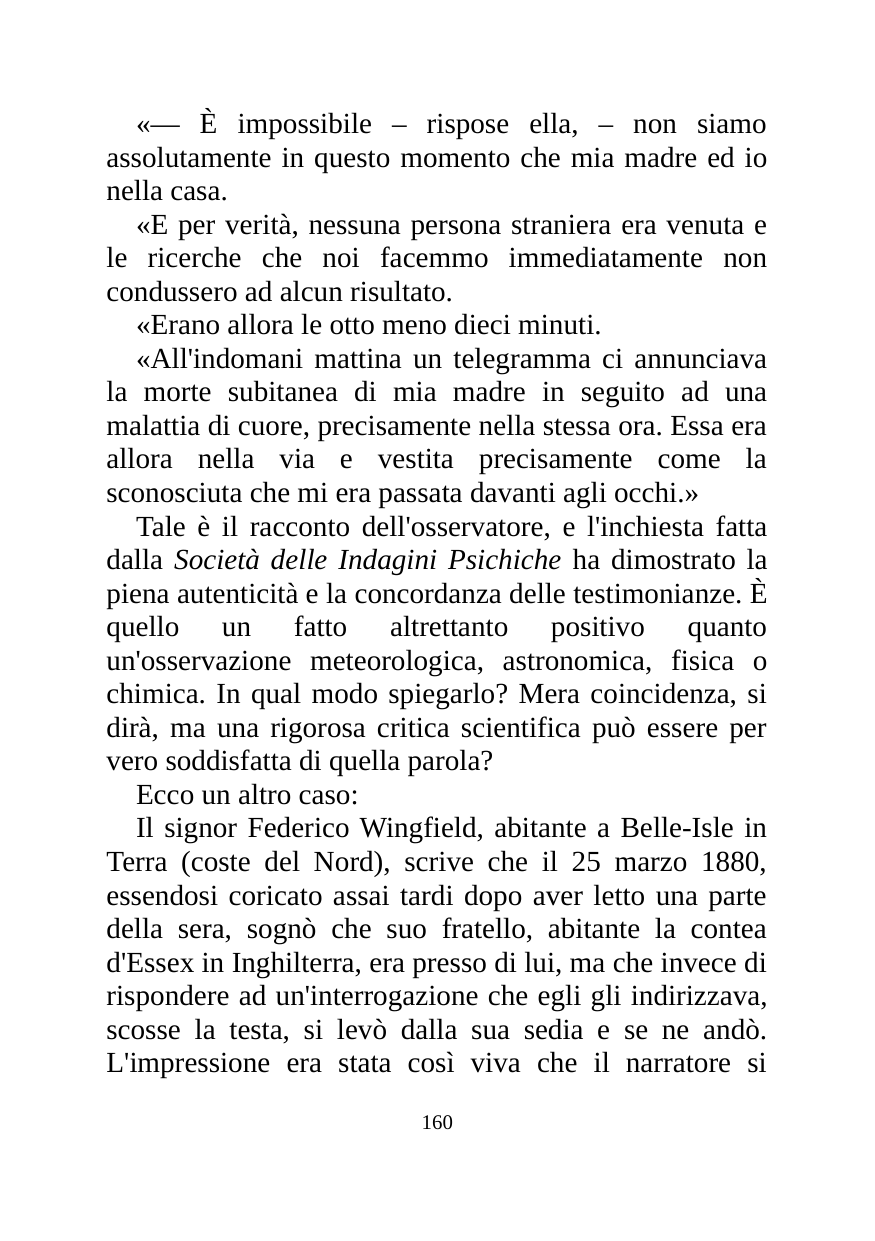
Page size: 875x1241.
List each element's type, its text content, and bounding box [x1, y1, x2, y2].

text «Erano allora le otto meno dieci minuti. [106, 307, 768, 341]
text Il signor Federico Wingfield, abitante a Belle-Isle in Terra (coste del Nord), scrive che il 25 marzo 1880, essendosi coricato assai tardi dopo aver letto una parte della sera, sognò che suo fratello, abitante la contea d'Essex in Inghilterra, era presso di lui, ma che invece di rispondere ad un'interrogazione che egli gli indirizzava, scosse la testa, si levò dalla sua sedia e se ne andò. L'impressione era stata così viva che il narratore si [106, 811, 768, 1079]
text Ecco un altro caso: [106, 777, 768, 811]
text Tale è il racconto dell'osservatore, e l'inchiesta fatta dalla Società delle Indagini Psichiche ha dimostrato la piena autenticità e la concordanza delle testimonianze. È quello un fatto altrettanto positivo quanto un'osservazione meteorologica, astronomica, fisica o chimica. In qual modo spiegarlo? Mera coincidenza, si dirà, ma una rigorosa critica scientifica può essere per vero soddisfatta di quella parola? [106, 509, 768, 777]
text «— È impossibile – rispose ella, – non siamo assolutamente in questo momento che mia madre ed io nella casa. [106, 106, 768, 207]
text «E per verità, nessuna persona straniera era venuta e le ricerche che noi facemmo immediatamente non condussero ad alcun risultato. [106, 207, 768, 307]
text «All'indomani mattina un telegramma ci annunciava la morte subitanea di mia madre in seguito ad una malattia di cuore, precisamente nella stessa ora. Essa era allora nella via e vestita precisamente come la sconosciuta che mi era passata davanti agli occhi.» [106, 341, 768, 509]
